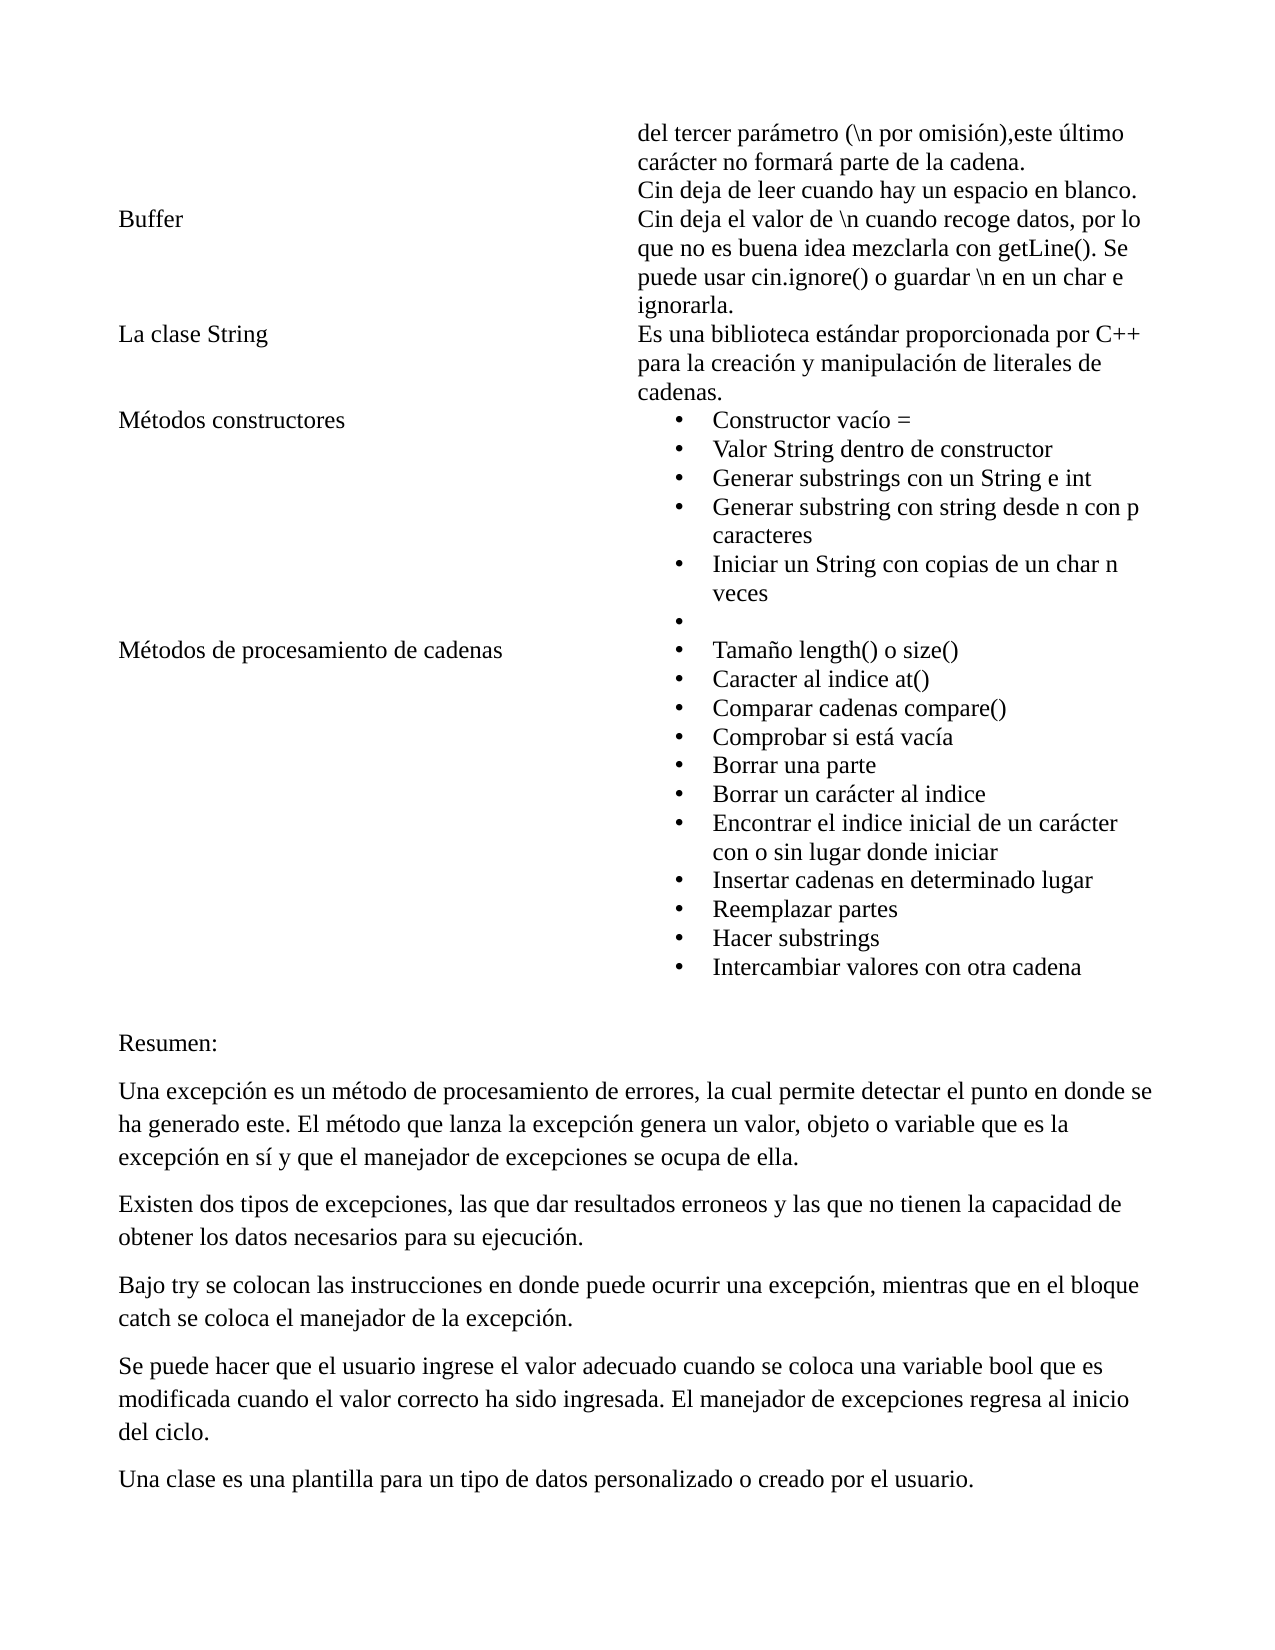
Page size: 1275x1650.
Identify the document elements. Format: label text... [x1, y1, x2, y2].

table_cell Es una biblioteca estándar proporcionada por C++ para la creación y manipulación de literales de cadenas. [638, 319, 1157, 406]
table_cell [118, 118, 637, 204]
table_cell La clase String [118, 319, 637, 406]
text Una excepción es un método de procesamiento de errores, la cual permite detectar el punto en donde se ha generado este. El método que lanza la excepción genera un valor, objeto o variable que es la excepción en sí y que el manejador de excepciones se ocupa de ella. [118, 1076, 1157, 1171]
text Una clase es una plantilla para un tipo de datos personalizado o creado por el usuario. [118, 1464, 1157, 1493]
table_cell Constructor vacío = Valor String dentro de constructor Generar substrings con un String e int Generar substring con string desde n con p caracteres Iniciar un String con copias de un char n veces [638, 406, 1157, 636]
text Resumen: [118, 1028, 1157, 1057]
text Bajo try se colocan las instrucciones en donde puede ocurrir una excepción, mientras que en el bloque catch se coloca el manejador de la excepción. [118, 1270, 1157, 1332]
table_cell Buffer [118, 204, 637, 319]
table_cell Métodos constructores [118, 406, 637, 636]
text Se puede hacer que el usuario ingrese el valor adecuado cuando se coloca una variable bool que es modificada cuando el valor correcto ha sido ingresada. El manejador de excepciones regresa al inicio del ciclo. [118, 1351, 1157, 1446]
table_cell del tercer parámetro (\n por omisión),este último carácter no formará parte de la cadena. Cin deja de leer cuando hay un espacio en blanco. [638, 118, 1157, 204]
text Existen dos tipos de excepciones, las que dar resultados erroneos y las que no tienen la capacidad de obtener los datos necesarios para su ejecución. [118, 1189, 1157, 1251]
table_cell Tamaño length() o size() Caracter al indice at() Comparar cadenas compare() Comprobar si está vacía Borrar una parte Borrar un carácter al indice Encontrar el indice inicial de un carácter con o sin lugar donde iniciar Insertar cadenas en determinado lugar Reemplazar partes Hacer substrings Intercambiar valores con otra cadena [638, 636, 1157, 981]
table_cell Cin deja el valor de \n cuando recoge datos, por lo que no es buena idea mezclarla con getLine(). Se puede usar cin.ignore() o guardar \n en un char e ignorarla. [638, 204, 1157, 319]
table_cell Métodos de procesamiento de cadenas [118, 636, 637, 981]
